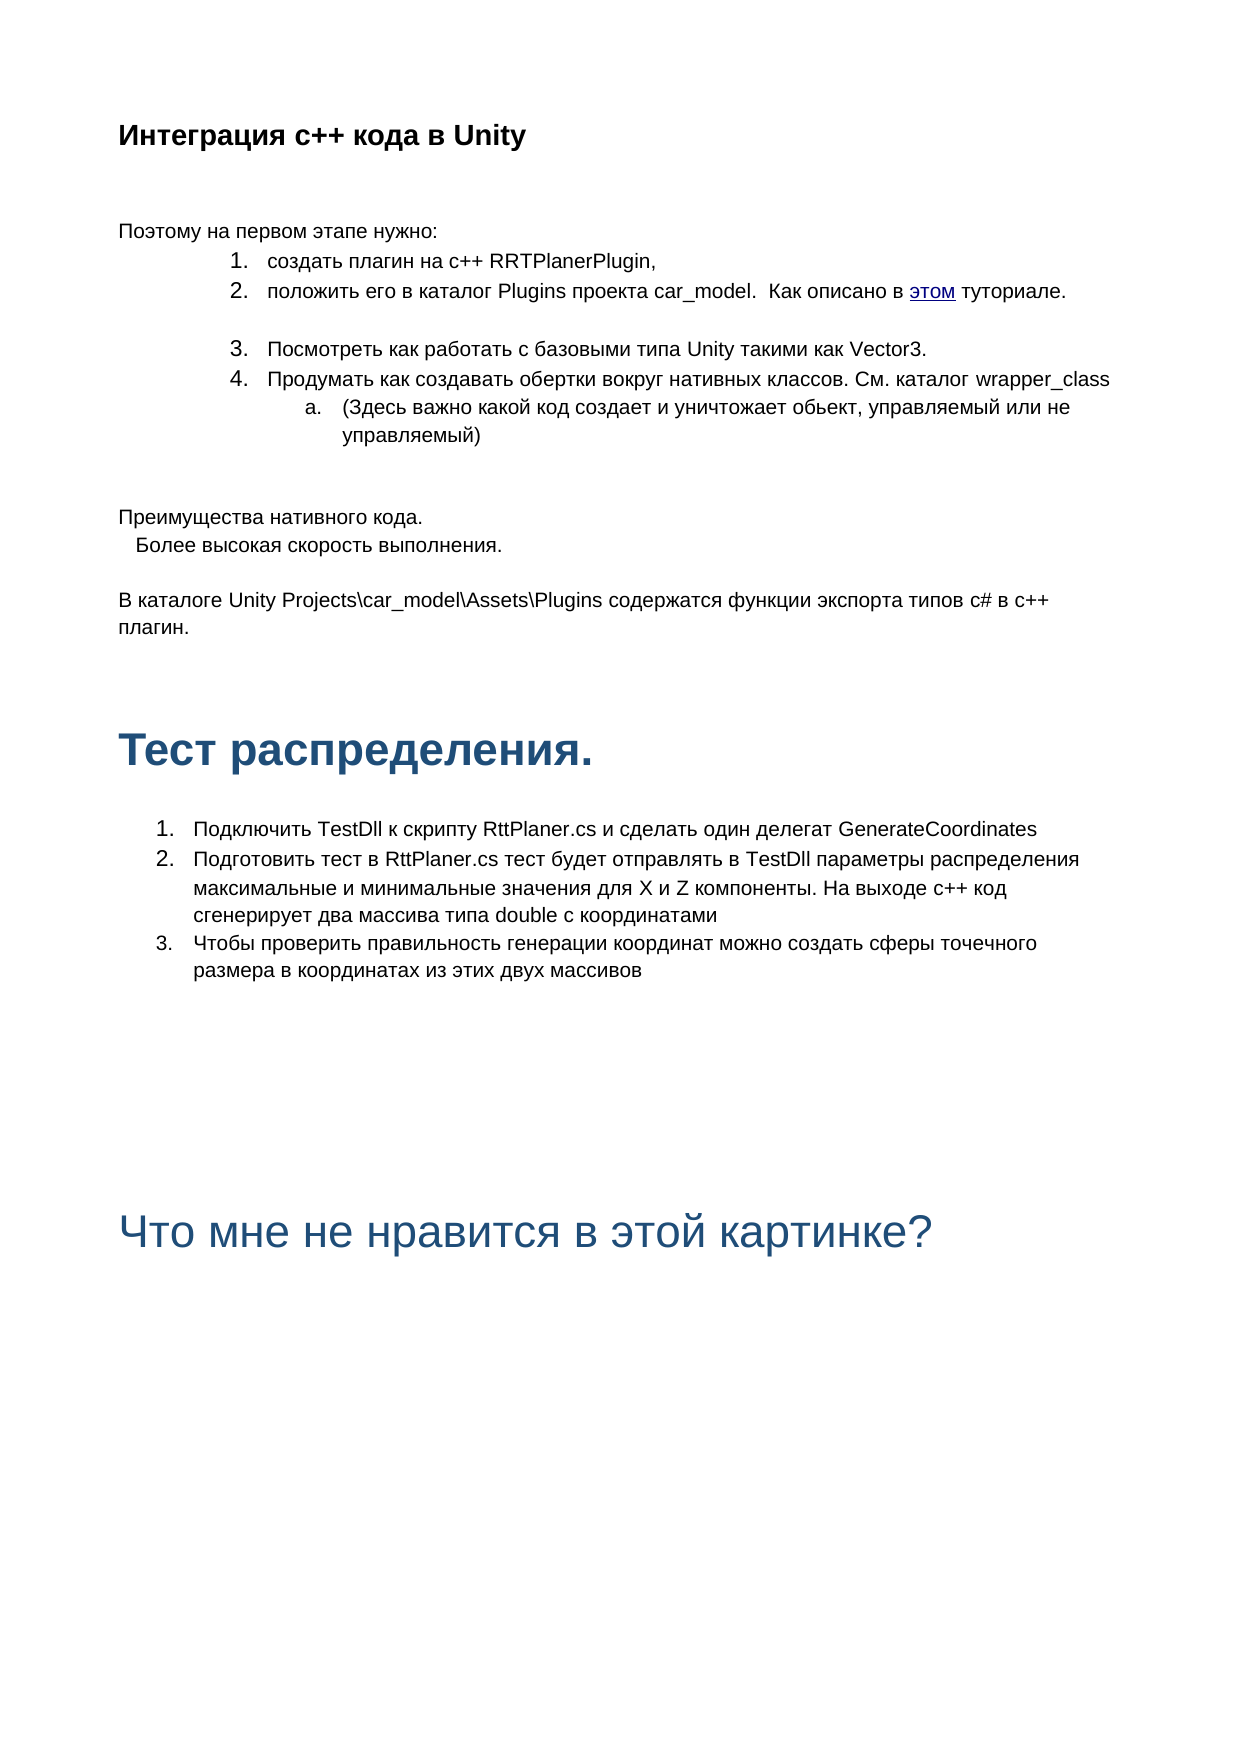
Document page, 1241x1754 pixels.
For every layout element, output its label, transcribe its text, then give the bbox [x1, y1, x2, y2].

text В каталоге Unity Projects\car_model\Assets\Plugins содержатся функции экспорта типов c# в c++ плагин. [118, 587, 1122, 639]
list (Здесь важно какой код создает и уничтожает обьект, управляемый или не управляемый) [304, 395, 1122, 446]
list Посмотреть как работать с базовыми типа Unity такими как Vector3. [229, 334, 1122, 361]
text Более высокая скорость выполнения. [118, 532, 1122, 556]
list Подключить TestDll к скрипту RttPlaner.cs и сделать один делегат GenerateCoordinates [156, 815, 1122, 842]
list положить его в каталог Plugins проекта car_model. Как описано в этом туториале. [229, 277, 1122, 303]
list Чтобы проверить правильность генерации координат можно создать сферы точечного размера в координатах из этих двух массивов [156, 930, 1122, 982]
list Подготовить тест в RttPlaner.cs тест будет отправлять в TestDll параметры распределения максимальные и минимальные значения для X и Z компоненты. На выходе c++ код сгенерирует два массива типа double с координатами [156, 845, 1122, 927]
text Преимущества нативного кода. [118, 505, 1122, 529]
subtitle Интеграция c++ кода в Unity [118, 118, 1122, 152]
text Что мне не нравится в этой картинке? [118, 1205, 1122, 1258]
subtitle Тест распределения. [118, 722, 1122, 775]
text Поэтому на первом этапе нужно: [118, 219, 1122, 243]
list создать плагин на с++ RRTPlanerPlugin, [229, 247, 1122, 273]
list Продумать как создавать обертки вокруг нативных классов. См. каталог wrapper_class [229, 365, 1122, 391]
